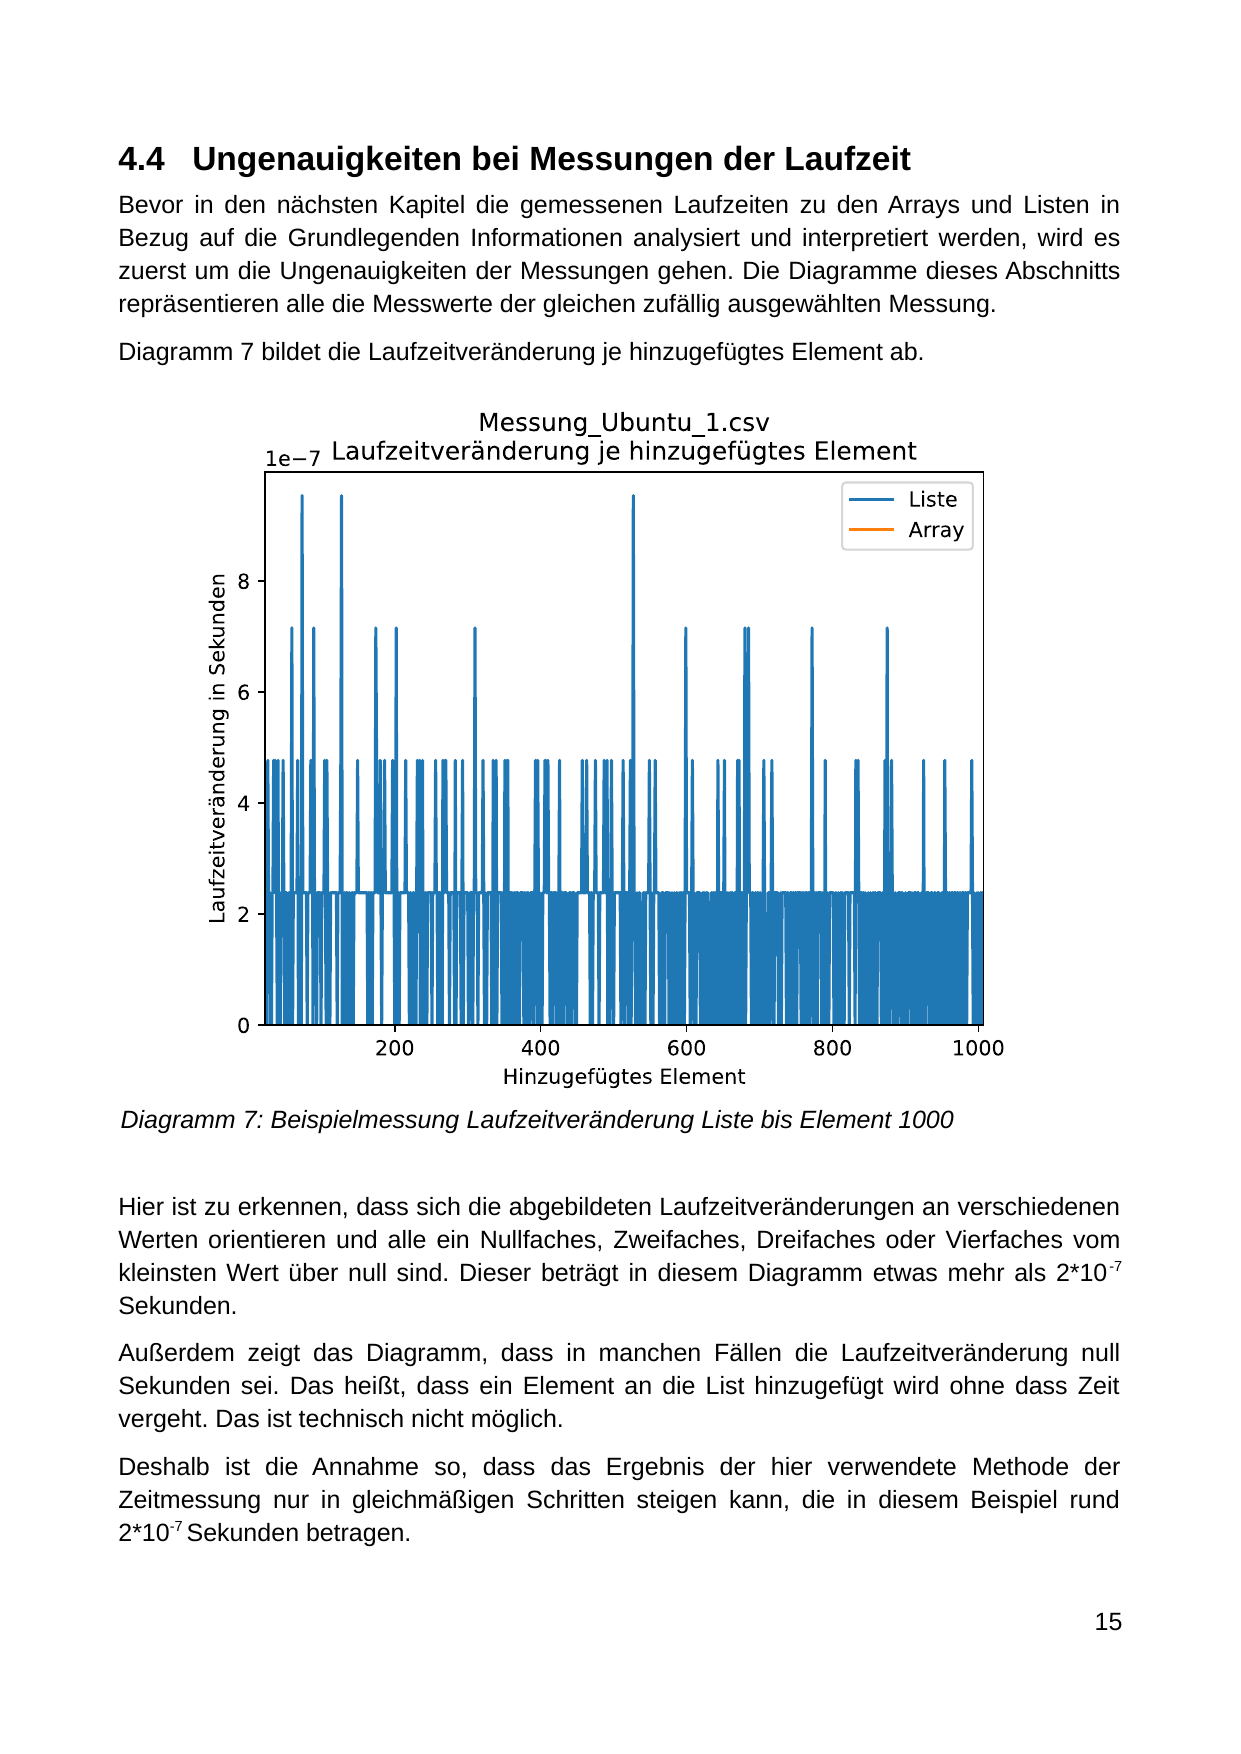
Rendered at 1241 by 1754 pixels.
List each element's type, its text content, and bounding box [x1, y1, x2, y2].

text Hier ist zu erkennen, dass sich die abgebildeten Laufzeitveränderungen an verschiedenen Werten orientieren und alle ein Nullfaches, Zweifaches, Dreifaches oder Vierfaches vom kleinsten Wert über null sind. Dieser beträgt in diesem Diagramm etwas mehr als 2*10-7 Sekunden. [118, 384, 1122, 1319]
text Deshalb ist die Annahme so, dass das Ergebnis der hier verwendete Methode der Zeitmessung nur in gleichmäßigen Schritten steigen kann, die in diesem Beispiel rund 2*10-7 Sekunden betragen. [118, 1452, 1122, 1547]
text Diagramm 7 bildet die Laufzeitveränderung je hinzugefügtes Element ab. [118, 337, 1122, 366]
text Diagramm 7: Beispielmessung Laufzeitveränderung Liste bis Element 1000 [120, 398, 1080, 1133]
text [120, 1133, 1080, 1187]
subtitle 4.4 Ungenauigkeiten bei Messungen der Laufzeit [118, 139, 1122, 178]
text Außerdem zeigt das Diagramm, dass in manchen Fällen die Laufzeitveränderung null Sekunden sei. Das heißt, dass ein Element an die List hinzugefügt wird ohne dass Zeit vergeht. Das ist technisch nicht möglich. [118, 1338, 1122, 1433]
text Bevor in den nächsten Kapitel die gemessenen Laufzeiten zu den Arrays und Listen in Bezug auf die Grundlegenden Informationen analysiert und interpretiert werden, wird es zuerst um die Ungenauigkeiten der Messungen gehen. Die Diagramme dieses Abschnitts repräsentieren alle die Messwerte der gleichen zufällig ausgewählten Messung. [118, 190, 1122, 318]
